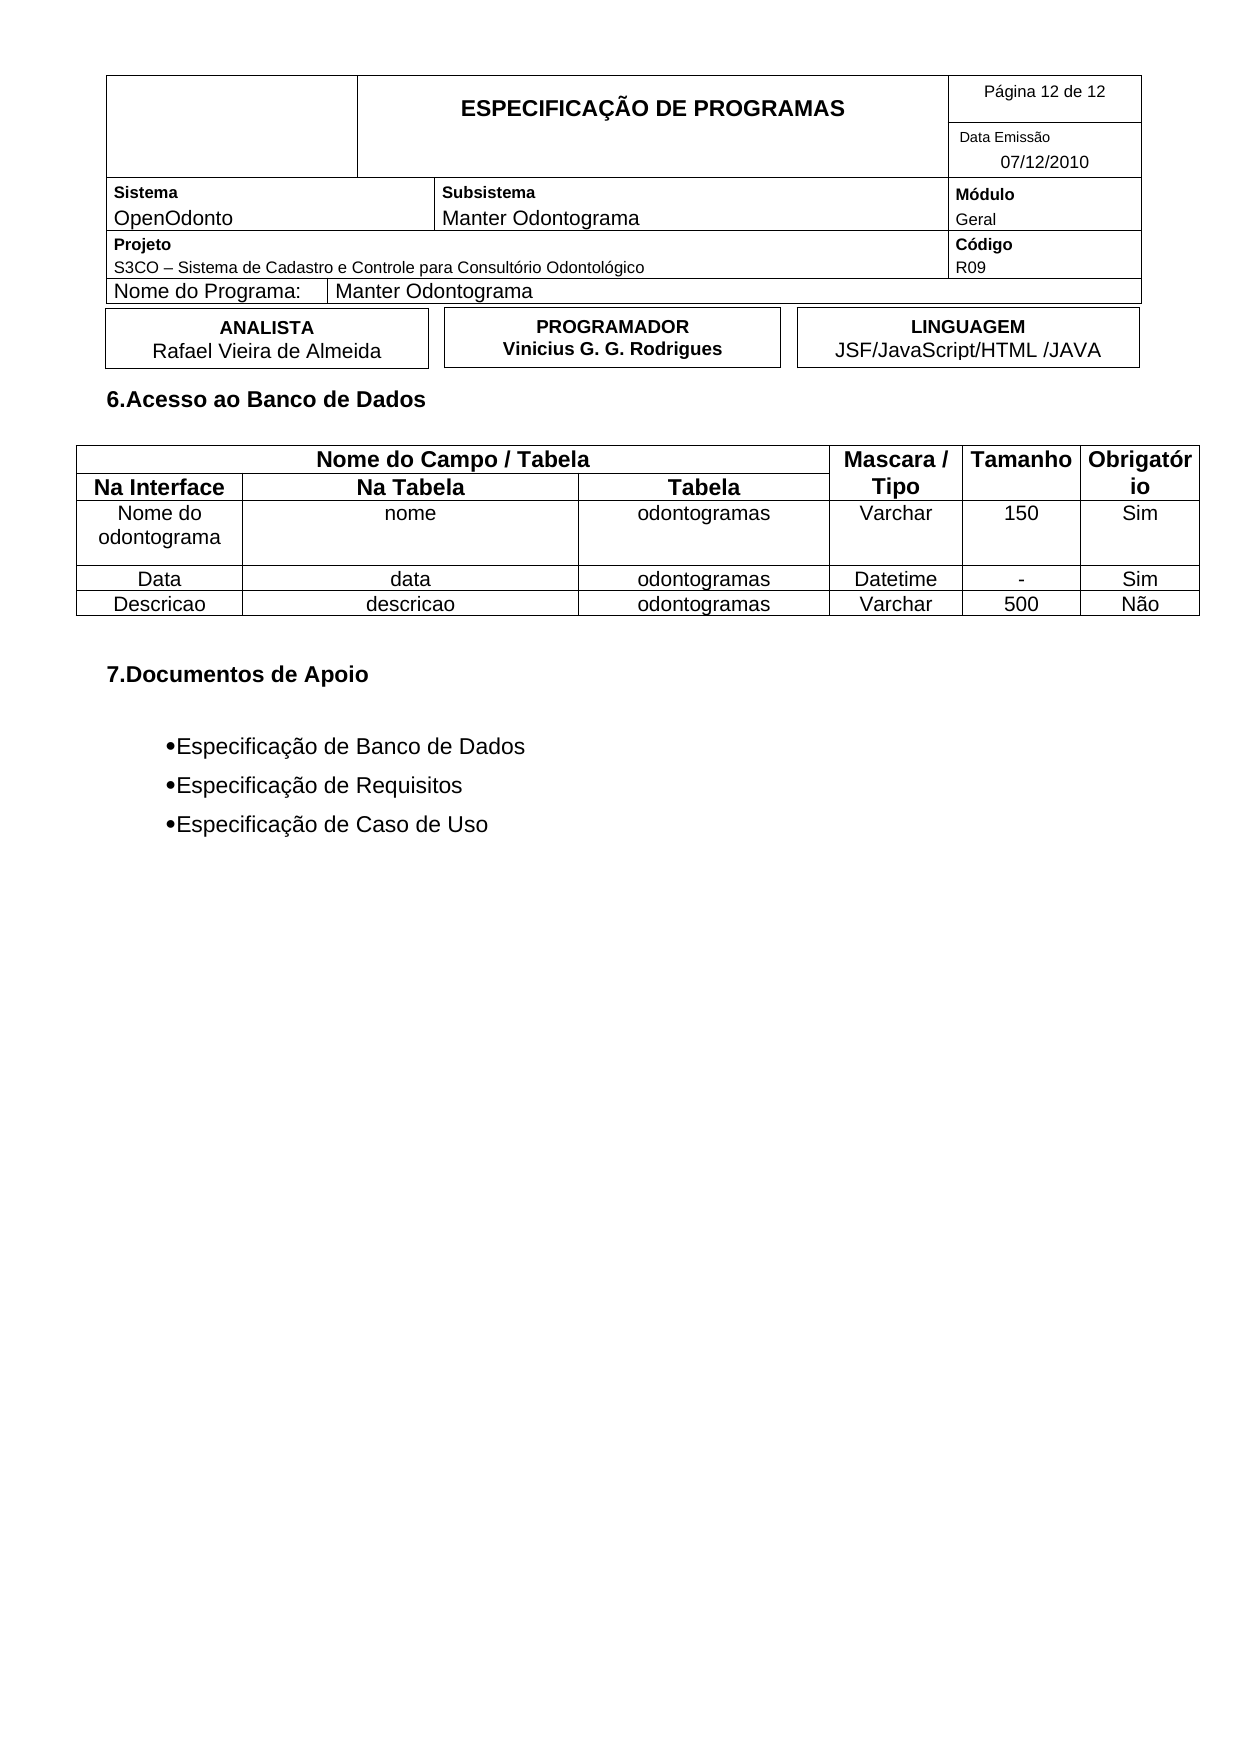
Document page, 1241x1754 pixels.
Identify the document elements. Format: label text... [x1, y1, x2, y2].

table_cell Sim [1081, 566, 1199, 590]
list Especificação de Caso de Uso [106, 811, 1151, 837]
table_cell - [963, 566, 1080, 590]
table_cell odontogramas [579, 566, 829, 590]
table_cell nome [243, 501, 578, 565]
table_cell Nome do odontograma [77, 501, 242, 565]
table_header Nome do Campo / Tabela [77, 446, 829, 473]
table_cell Na Interface [77, 474, 242, 500]
list Especificação de Banco de Dados [106, 733, 1151, 759]
table_cell odontogramas [579, 591, 829, 615]
table_cell Não [1081, 591, 1199, 615]
table_cell Sim [1081, 501, 1199, 565]
table_cell Datetime [830, 566, 962, 590]
table_cell data [243, 566, 578, 590]
table_header Tamanho [963, 446, 1080, 500]
list Especificação de Requisitos [106, 772, 1151, 798]
table_cell Descricao [77, 591, 242, 615]
table_cell Varchar [830, 501, 962, 565]
table_cell 150 [963, 501, 1080, 565]
table_cell odontogramas [579, 501, 829, 565]
table_cell 500 [963, 591, 1080, 615]
table_cell Data [77, 566, 242, 590]
table_cell Varchar [830, 591, 962, 615]
table_header Mascara / Tipo [830, 446, 962, 500]
table_cell Na Tabela [243, 474, 578, 500]
subtitle Documentos de Apoio [106, 661, 1151, 688]
subtitle Acesso ao Banco de Dados [106, 386, 1151, 413]
table_header Obrigatório [1081, 446, 1199, 500]
table_cell Tabela [579, 474, 829, 500]
table_cell descricao [243, 591, 578, 615]
